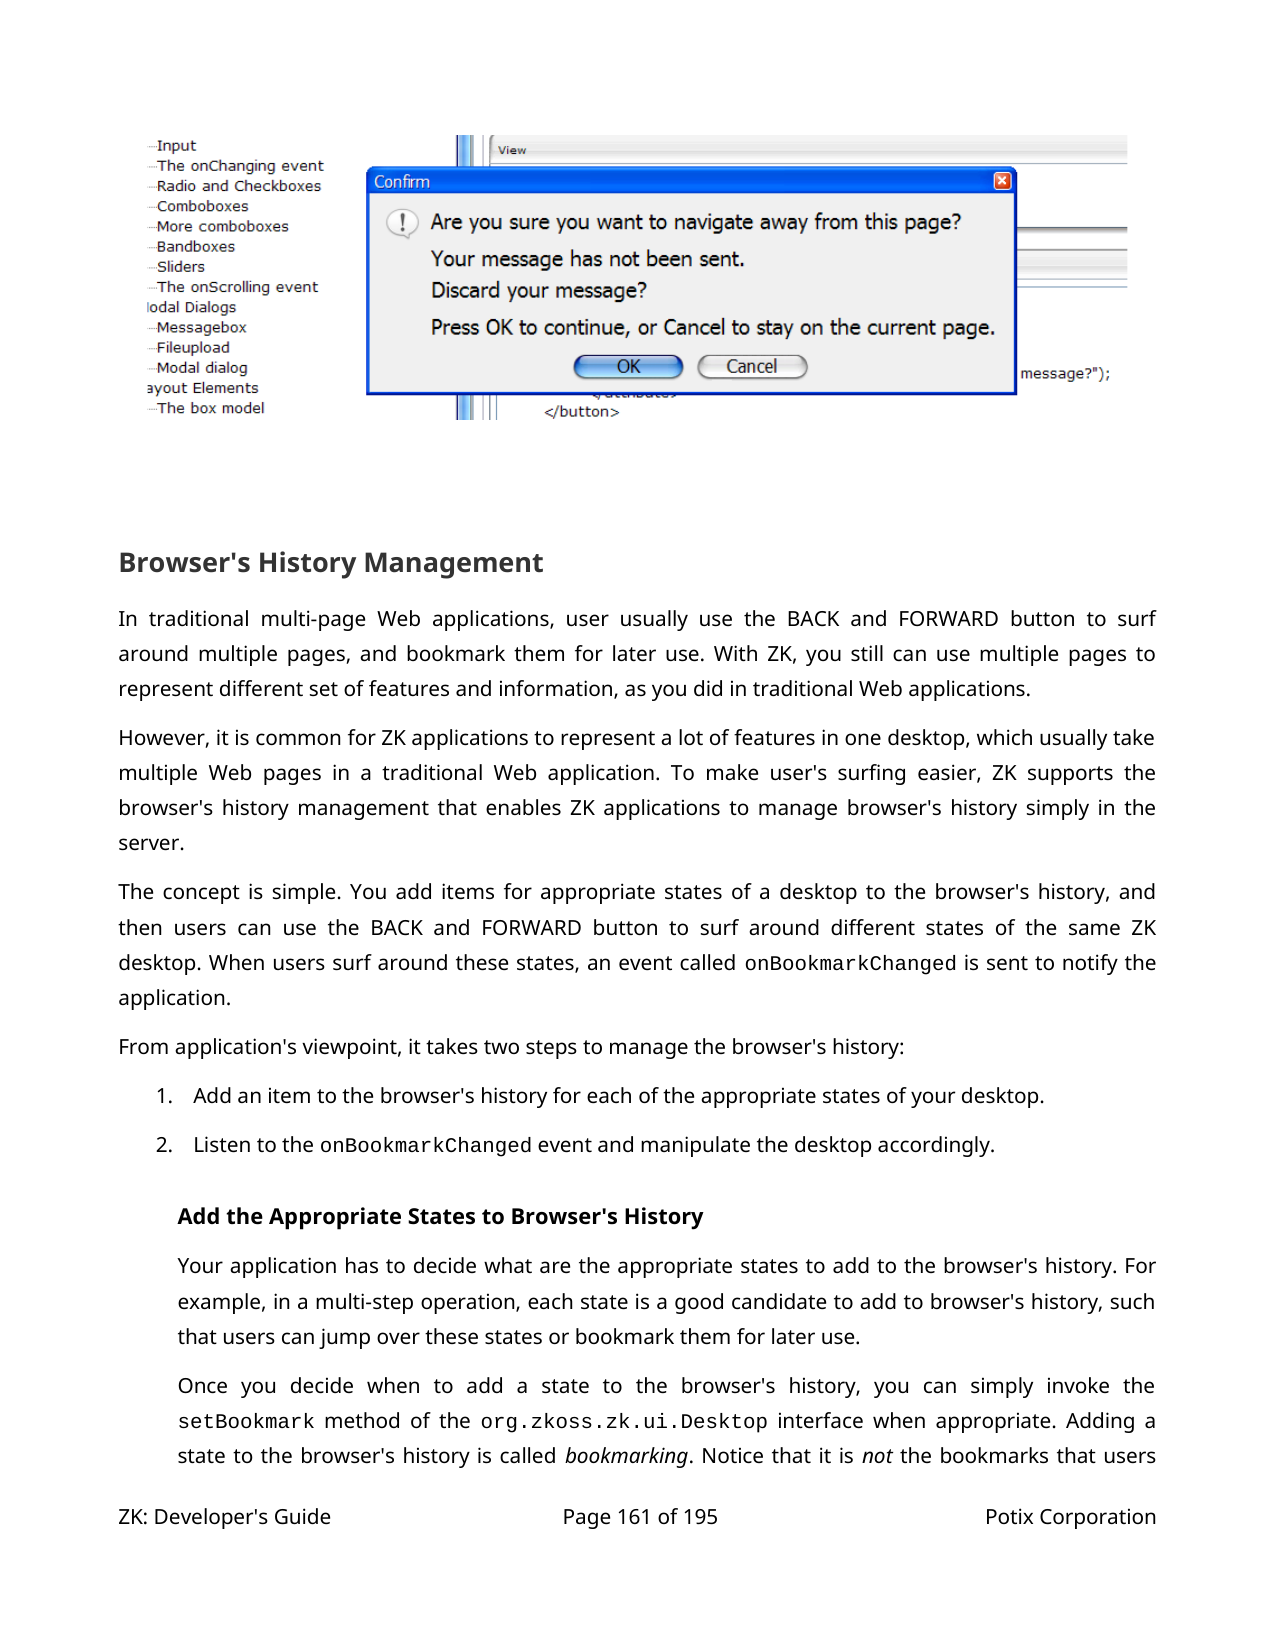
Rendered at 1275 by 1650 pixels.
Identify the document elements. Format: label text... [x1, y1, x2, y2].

text The concept is simple. You add items for appropriate states of a desktop to the browser's history, and then users can use the BACK and FORWARD button to surf around different states of the same ZK desktop. When users surf around these states, an event called onBookmarkChanged is sent to notify the application. [118, 877, 1157, 1012]
subtitle Add the Appropriate States to Browser's History [177, 1201, 1157, 1231]
text Once you decide when to add a state to the browser's history, you can simply invoke the setBookmark method of the org.zkoss.zk.ui.Desktop interface when appropriate. Adding a state to the browser's history is called bookmarking. Notice that it is not the bookmarks that users [177, 1371, 1157, 1470]
text In traditional multi-page Web applications, user usually use the BACK and FORWARD button to surf around multiple pages, and bookmark them for later use. With ZK, you still can use multiple pages to represent different set of features and information, as you did in traditional Web applications. [118, 604, 1157, 702]
list Add an item to the browser's history for each of the appropriate states of your desktop. [156, 1081, 1157, 1109]
subtitle Browser's History Management [118, 543, 1157, 580]
picture [147, 135, 1128, 420]
text However, it is common for ZK applications to represent a lot of features in one desktop, which usually take multiple Web pages in a traditional Web application. To make user's surfing easier, ZK supports the browser's history management that enables ZK applications to manage browser's history simply in the server. [118, 723, 1157, 857]
text Your application has to decide what are the appropriate states to add to the browser's history. For example, in a multi-step operation, each state is a good candidate to add to browser's history, such that users can jump over these states or bookmark them for later use. [177, 1252, 1157, 1350]
text From application's viewpoint, it takes two steps to manage the browser's history: [118, 1032, 1157, 1060]
list Listen to the onBookmarkChanged event and manipulate the desktop accordingly. [156, 1130, 1157, 1158]
